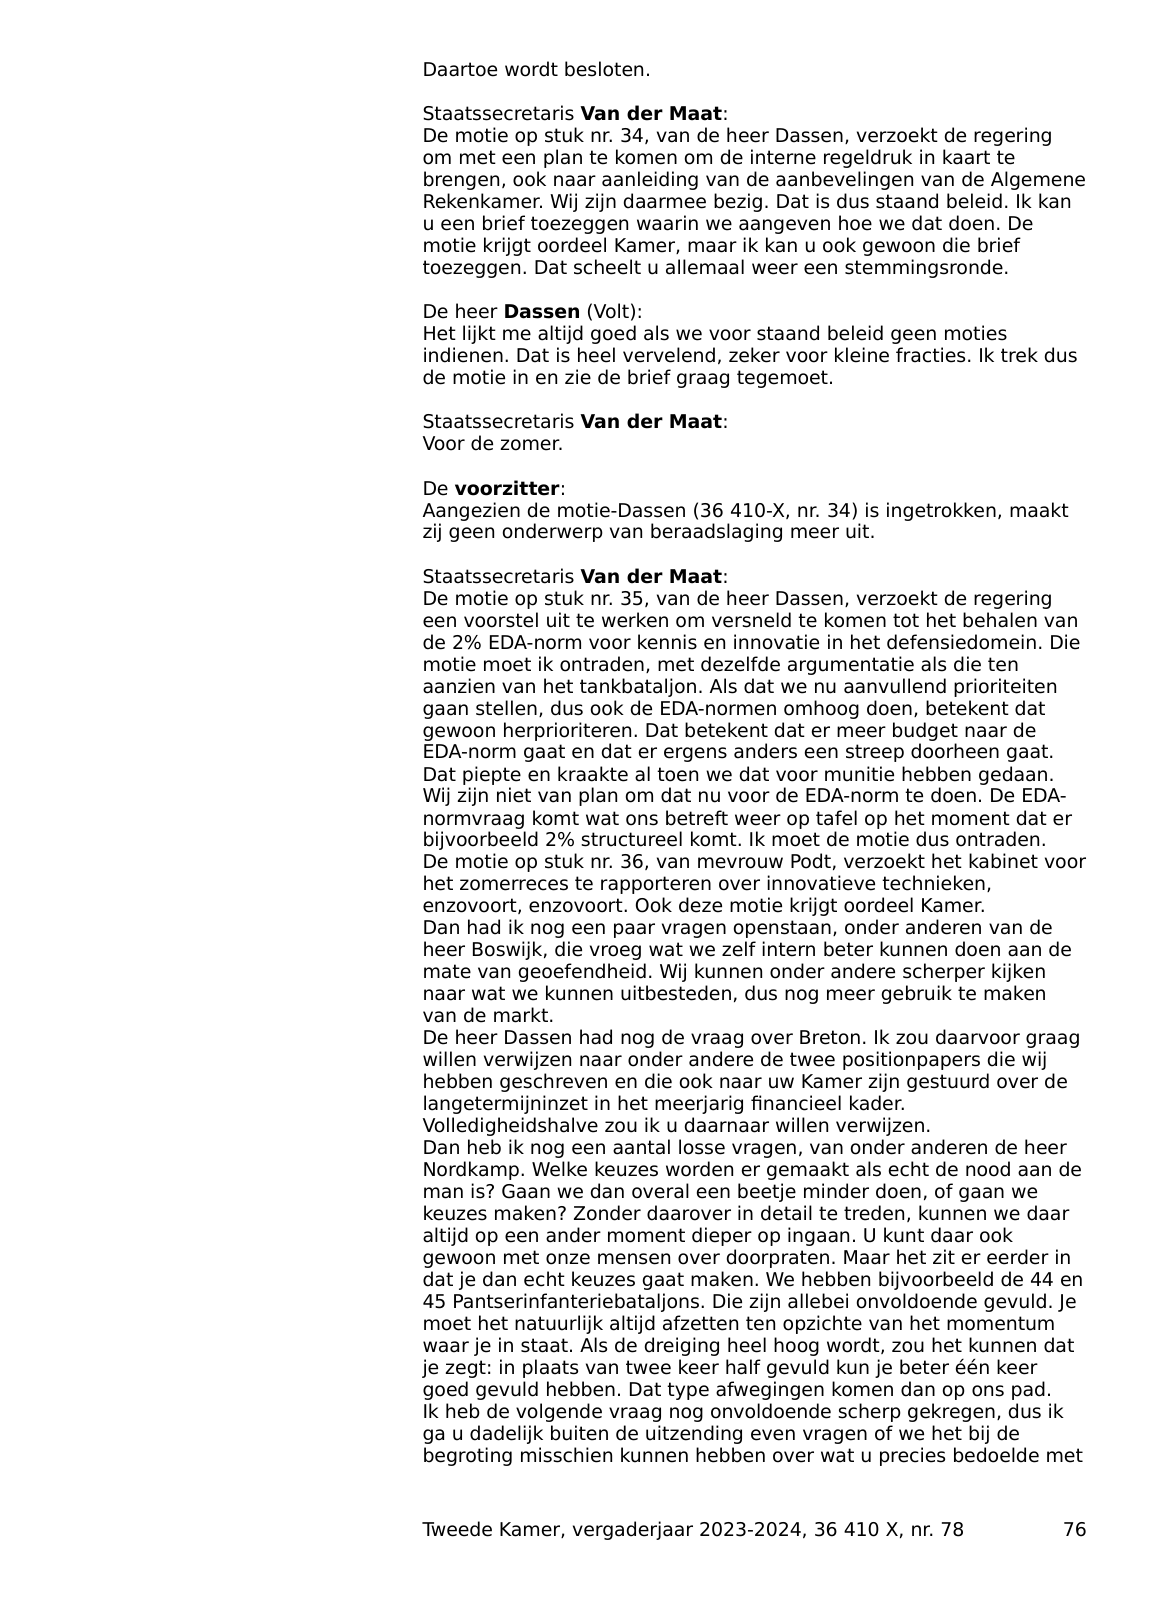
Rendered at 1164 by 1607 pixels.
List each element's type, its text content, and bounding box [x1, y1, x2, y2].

text De motie op stuk nr. 36, van mevrouw Podt, verzoekt het kabinet voor het zomerreces te rapporteren over innovatieve technieken, enzovoort, enzovoort. Ook deze motie krijgt oordeel Kamer. [422, 851, 1087, 917]
text De motie op stuk nr. 35, van de heer Dassen, verzoekt de regering een voorstel uit te werken om versneld te komen tot het behalen van de 2% EDA-norm voor kennis en innovatie in het defensiedomein. Die motie moet ik ontraden, met dezelfde argumentatie als die ten aanzien van het tankbataljon. Als dat we nu aanvullend prioriteiten gaan stellen, dus ook de EDA-normen omhoog doen, betekent dat gewoon herprioriteren. Dat betekent dat er meer budget naar de EDA-norm gaat en dat er ergens anders een streep doorheen gaat. Dat piepte en kraakte al toen we dat voor munitie hebben gedaan. Wij zijn niet van plan om dat nu voor de EDA-norm te doen. De EDA-normvraag komt wat ons betreft weer op tafel op het moment dat er bijvoorbeeld 2% structureel komt. Ik moet de motie dus ontraden. [422, 588, 1087, 851]
text Aangezien de motie-Dassen (36 410-X, nr. 34) is ingetrokken, maakt zij geen onderwerp van beraadslaging meer uit. [422, 499, 1087, 543]
text Staatssecretaris Van der Maat: [422, 103, 1087, 125]
text Staatssecretaris Van der Maat: [422, 566, 1087, 588]
text De voorzitter: [422, 477, 1087, 499]
text Het lijkt me altijd goed als we voor staand beleid geen moties indienen. Dat is heel vervelend, zeker voor kleine fracties. Ik trek dus de motie in en zie de brief graag tegemoet. [422, 323, 1087, 389]
text Staatssecretaris Van der Maat: [422, 411, 1087, 433]
text De motie op stuk nr. 34, van de heer Dassen, verzoekt de regering om met een plan te komen om de interne regeldruk in kaart te brengen, ook naar aanleiding van de aanbevelingen van de Algemene Rekenkamer. Wij zijn daarmee bezig. Dat is dus staand beleid. Ik kan u een brief toezeggen waarin we aangeven hoe we dat doen. De motie krijgt oordeel Kamer, maar ik kan u ook gewoon die brief toezeggen. Dat scheelt u allemaal weer een stemmingsronde. [422, 125, 1087, 279]
text Voor de zomer. [422, 433, 1087, 455]
text Daartoe wordt besloten. [422, 59, 1087, 81]
text De heer Dassen had nog de vraag over Breton. Ik zou daarvoor graag willen verwijzen naar onder andere de twee positionpapers die wij hebben geschreven en die ook naar uw Kamer zijn gestuurd over de langetermijninzet in het meerjarig financieel kader. Volledigheidshalve zou ik u daarnaar willen verwijzen. [422, 1027, 1087, 1137]
text Dan had ik nog een paar vragen openstaan, onder anderen van de heer Boswijk, die vroeg wat we zelf intern beter kunnen doen aan de mate van geoefendheid. Wij kunnen onder andere scherper kijken naar wat we kunnen uitbesteden, dus nog meer gebruik te maken van de markt. [422, 917, 1087, 1027]
text De heer Dassen (Volt): [422, 301, 1087, 323]
text Ik heb de volgende vraag nog onvoldoende scherp gekregen, dus ik ga u dadelijk buiten de uitzending even vragen of we het bij de begroting misschien kunnen hebben over wat u precies bedoelde met [422, 1401, 1087, 1467]
text Dan heb ik nog een aantal losse vragen, van onder anderen de heer Nordkamp. Welke keuzes worden er gemaakt als echt de nood aan de man is? Gaan we dan overal een beetje minder doen, of gaan we keuzes maken? Zonder daarover in detail te treden, kunnen we daar altijd op een ander moment dieper op ingaan. U kunt daar ook gewoon met onze mensen over doorpraten. Maar het zit er eerder in dat je dan echt keuzes gaat maken. We hebben bijvoorbeeld de 44 en 45 Pantserinfanteriebataljons. Die zijn allebei onvoldoende gevuld. Je moet het natuurlijk altijd afzetten ten opzichte van het momentum waar je in staat. Als de dreiging heel hoog wordt, zou het kunnen dat je zegt: in plaats van twee keer half gevuld kun je beter één keer goed gevuld hebben. Dat type afwegingen komen dan op ons pad. [422, 1137, 1087, 1401]
